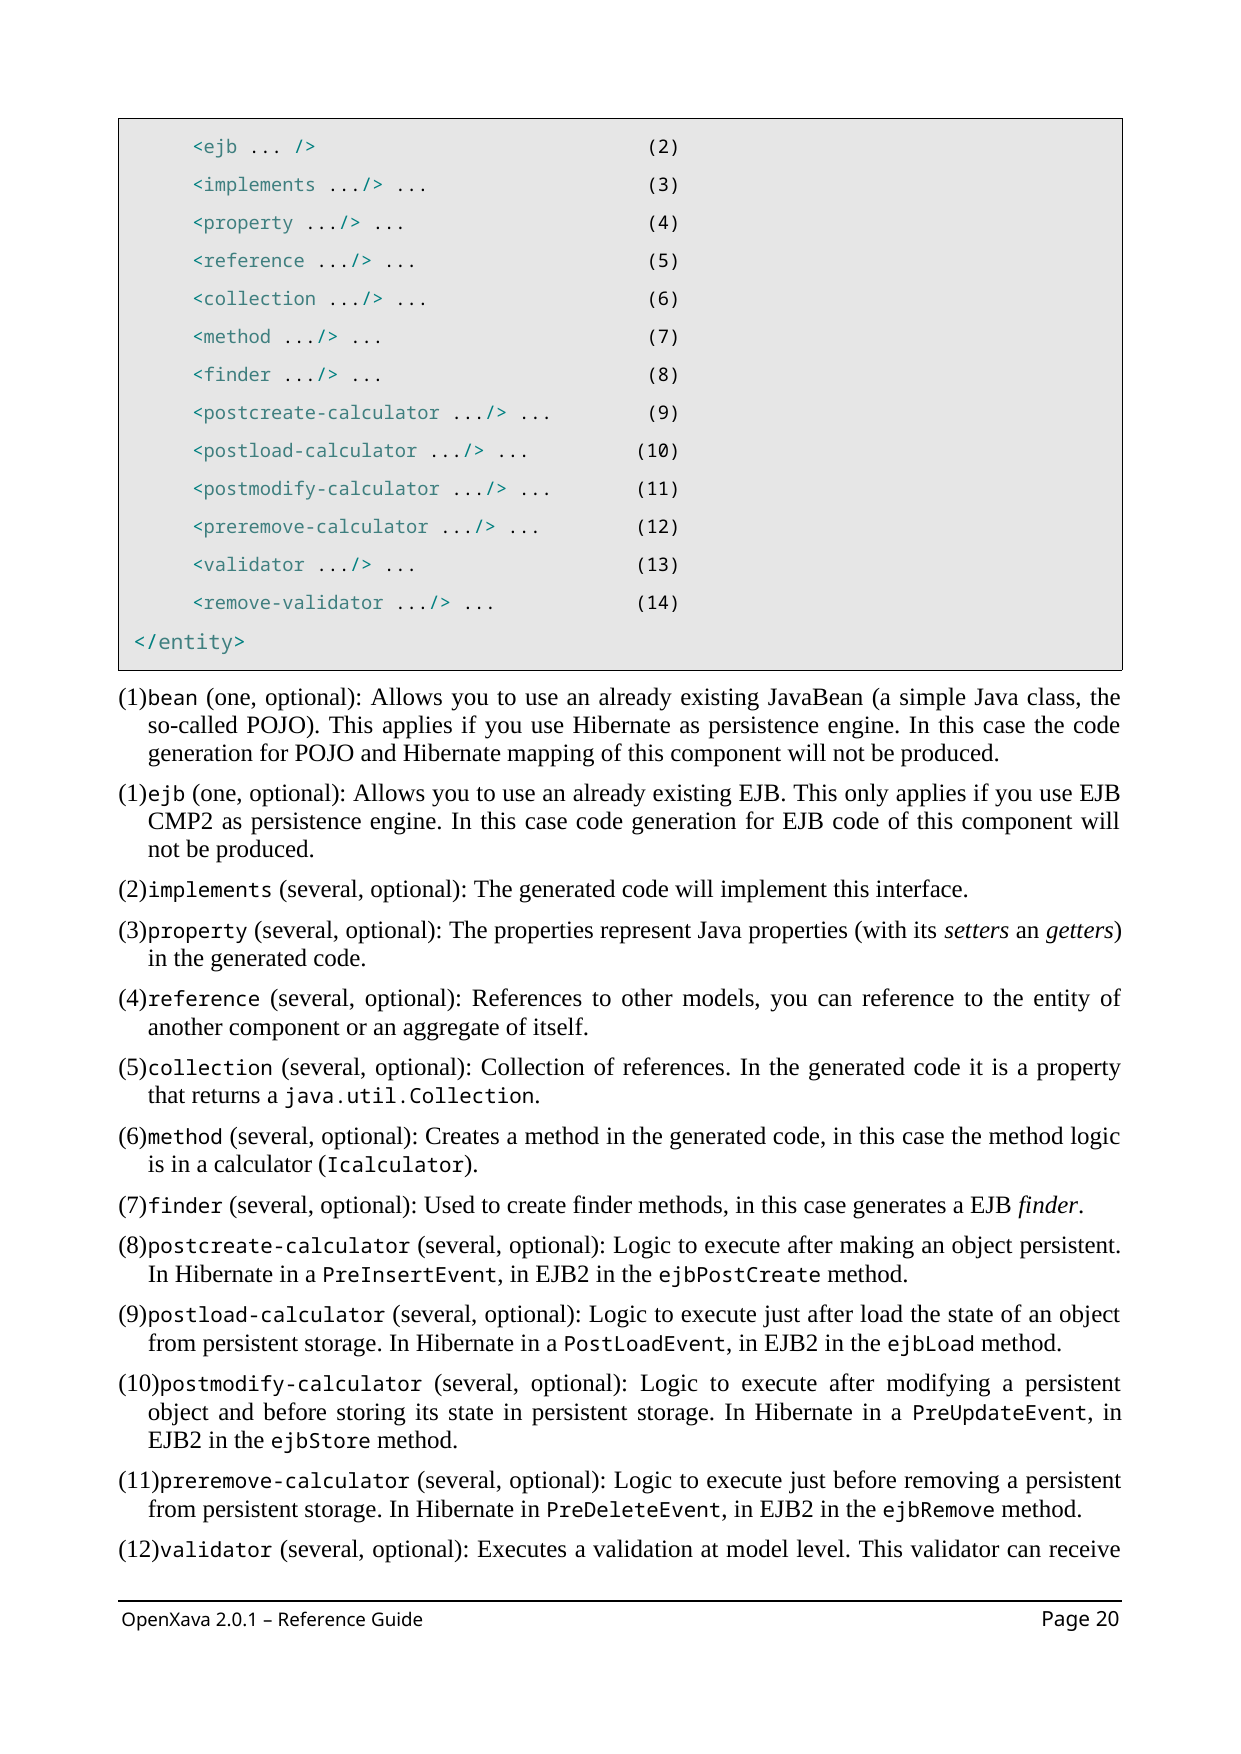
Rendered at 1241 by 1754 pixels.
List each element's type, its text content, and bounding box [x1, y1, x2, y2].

text <property .../> ... (4) [119, 194, 1122, 232]
text <postcreate-calculator .../> ... (9) [119, 384, 1122, 422]
list property (several, optional): The properties represent Java properties (with its setters an getters) in the generated code. [118, 916, 1122, 972]
text <finder .../> ... (8) [119, 346, 1122, 384]
text <postload-calculator .../> ... (10) [119, 422, 1122, 460]
list validator (several, optional): Executes a validation at model level. This validator can receive [118, 1536, 1122, 1564]
list reference (several, optional): References to other models, you can reference to the entity of another component or an aggregate of itself. [118, 984, 1122, 1040]
list postmodify-calculator (several, optional): Logic to execute after modifying a persistent object and before storing its state in persistent storage. In Hibernate in a PreUpdateEvent, in EJB2 in the ejbStore method. [118, 1369, 1122, 1454]
list postcreate-calculator (several, optional): Logic to execute after making an object persistent. In Hibernate in a PreInsertEvent, in EJB2 in the ejbPostCreate method. [118, 1231, 1122, 1288]
list collection (several, optional): Collection of references. In the generated code it is a property that returns a java.util.Collection. [118, 1053, 1122, 1109]
list bean (one, optional): Allows you to use an already existing JavaBean (a simple Java class, the so-called POJO). This applies if you use Hibernate as persistence engine. In this case the code generation for POJO and Hibernate mapping of this component will not be produced. [118, 683, 1122, 767]
text <postmodify-calculator .../> ... (11) [119, 460, 1122, 498]
list ejb (one, optional): Allows you to use an already existing EJB. This only applies if you use EJB CMP2 as persistence engine. In this case code generation for EJB code of this component will not be produced. [118, 779, 1122, 863]
text <validator .../> ... (13) [119, 536, 1122, 574]
list implements (several, optional): The generated code will implement this interface. [118, 875, 1122, 903]
list method (several, optional): Creates a method in the generated code, in this case the method logic is in a calculator (Icalculator). [118, 1122, 1122, 1178]
text <method .../> ... (7) [119, 308, 1122, 346]
list finder (several, optional): Used to create finder methods, in this case generates a EJB finder. [118, 1191, 1122, 1219]
text <implements .../> ... (3) [119, 156, 1122, 194]
list postload-calculator (several, optional): Logic to execute just after load the state of an object from persistent storage. In Hibernate in a PostLoadEvent, in EJB2 in the ejbLoad method. [118, 1300, 1122, 1357]
list preremove-calculator (several, optional): Logic to execute just before removing a persistent from persistent storage. In Hibernate in PreDeleteEvent, in EJB2 in the ejbRemove method. [118, 1467, 1122, 1523]
text </entity> [119, 612, 1122, 670]
text <ejb ... /> (2) [119, 119, 1122, 156]
text <collection .../> ... (6) [119, 270, 1122, 308]
text <remove-validator .../> ... (14) [119, 574, 1122, 612]
text <preremove-calculator .../> ... (12) [119, 498, 1122, 536]
text <reference .../> ... (5) [119, 232, 1122, 270]
